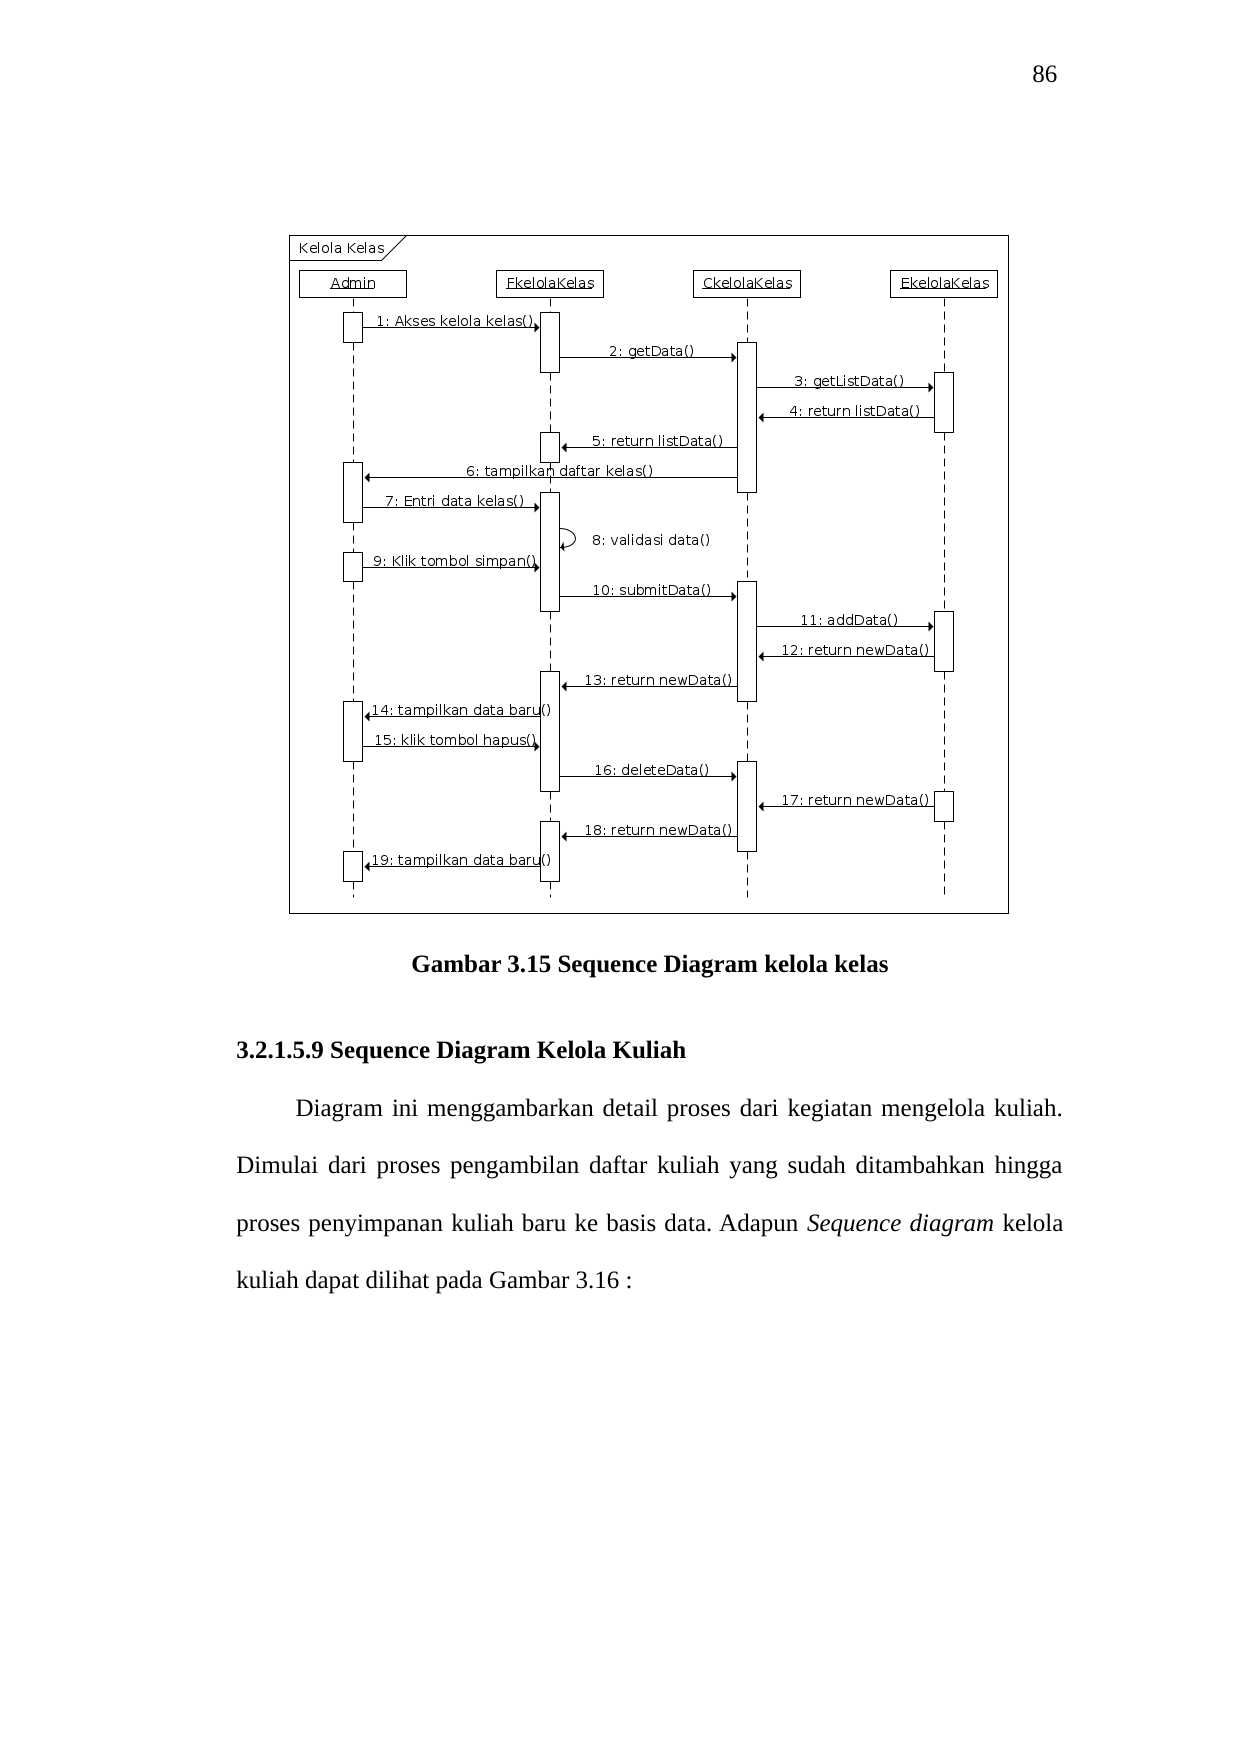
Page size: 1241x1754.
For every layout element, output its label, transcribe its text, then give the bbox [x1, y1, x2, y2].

text Gambar 3.15 Sequence Diagram kelola kelas [236, 921, 1063, 978]
text Diagram ini menggambarkan detail proses dari kegiatan mengelola kuliah. Dimulai dari proses pengambilan daftar kuliah yang sudah ditambahkan hingga proses penyimpanan kuliah baru ke basis data. Adapun Sequence diagram kelola kuliah dapat dilihat pada Gambar 3.16 : [236, 1093, 1063, 1294]
picture [284, 234, 1016, 921]
subtitle 3.2.1.5.9 Sequence Diagram Kelola Kuliah [236, 1035, 1063, 1064]
